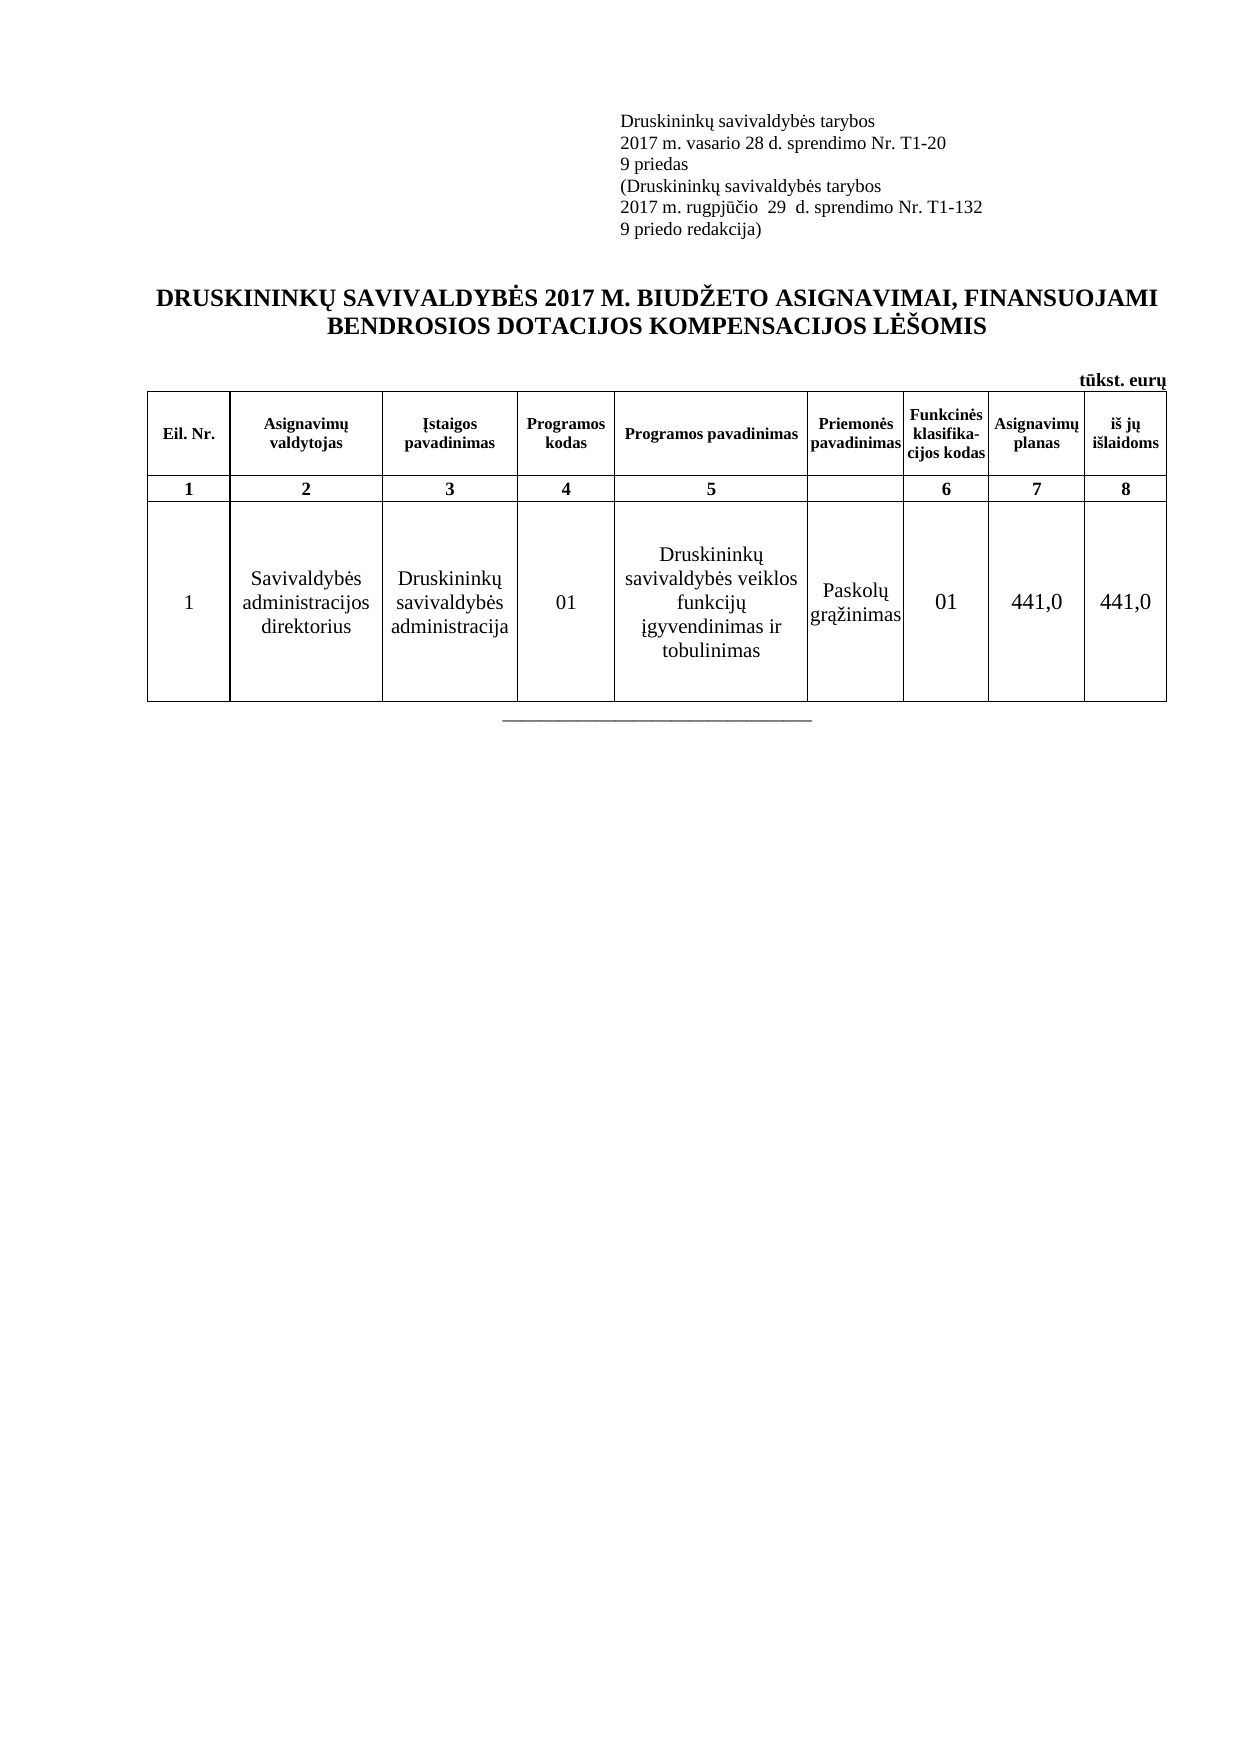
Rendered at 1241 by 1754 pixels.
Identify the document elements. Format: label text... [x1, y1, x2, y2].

table_header Priemonės pavadinimas [808, 392, 903, 474]
table_cell 01 [518, 502, 614, 701]
table_cell 4 [518, 476, 614, 501]
table_cell 1 [148, 502, 229, 701]
table_cell 441,0 [1085, 502, 1166, 701]
table_cell 3 [383, 476, 517, 501]
text DRUSKININKŲ SAVIVALDYBĖS 2017 M. BIUDŽETO ASIGNAVIMAI, FINANSUOJAMI BENDROSIOS DOTACIJOS KOMPENSACIJOS LĖŠOMIS [148, 283, 1167, 340]
table_cell Druskininkų savivaldybės veiklos funkcijų įgyvendinimas ir tobulinimas [615, 502, 807, 701]
table_cell 6 [904, 476, 988, 501]
table_cell Savivaldybės administracijos direktorius [231, 502, 382, 701]
text _________________________________ [148, 702, 1167, 724]
table_cell 8 [1085, 476, 1166, 501]
text 9 priedo redakcija) [148, 218, 1167, 239]
table_header Asignavimų planas [989, 392, 1084, 474]
table_cell Paskolų grąžinimas [808, 502, 903, 701]
table_cell 5 [615, 476, 807, 501]
table_cell 01 [904, 502, 988, 701]
table_header Programos kodas [518, 392, 614, 474]
text 2017 m. vasario 28 d. sprendimo Nr. T1-20 [148, 132, 1167, 153]
table_cell 1 [148, 476, 229, 501]
table_cell [808, 476, 903, 501]
text Druskininkų savivaldybės tarybos [335, 110, 1167, 132]
table_cell 441,0 [989, 502, 1084, 701]
table_header Funkcinės klasifika-cijos kodas [904, 392, 988, 474]
table_cell 2 [231, 476, 382, 501]
table_header Asignavimų valdytojas [231, 392, 382, 474]
text 9 priedas [148, 153, 1167, 175]
text tūkst. eurų [148, 369, 1167, 391]
text 2017 m. rugpjūčio 29 d. sprendimo Nr. T1-132 [148, 196, 1167, 218]
text (Druskininkų savivaldybės tarybos [148, 175, 1167, 196]
table_header iš jų išlaidoms [1085, 392, 1166, 474]
table_header Eil. Nr. [148, 392, 229, 474]
table_cell 7 [989, 476, 1084, 501]
table_header Programos pavadinimas [615, 392, 807, 474]
table_cell Druskininkų savivaldybės administracija [383, 502, 517, 701]
table_header Įstaigos pavadinimas [383, 392, 517, 474]
